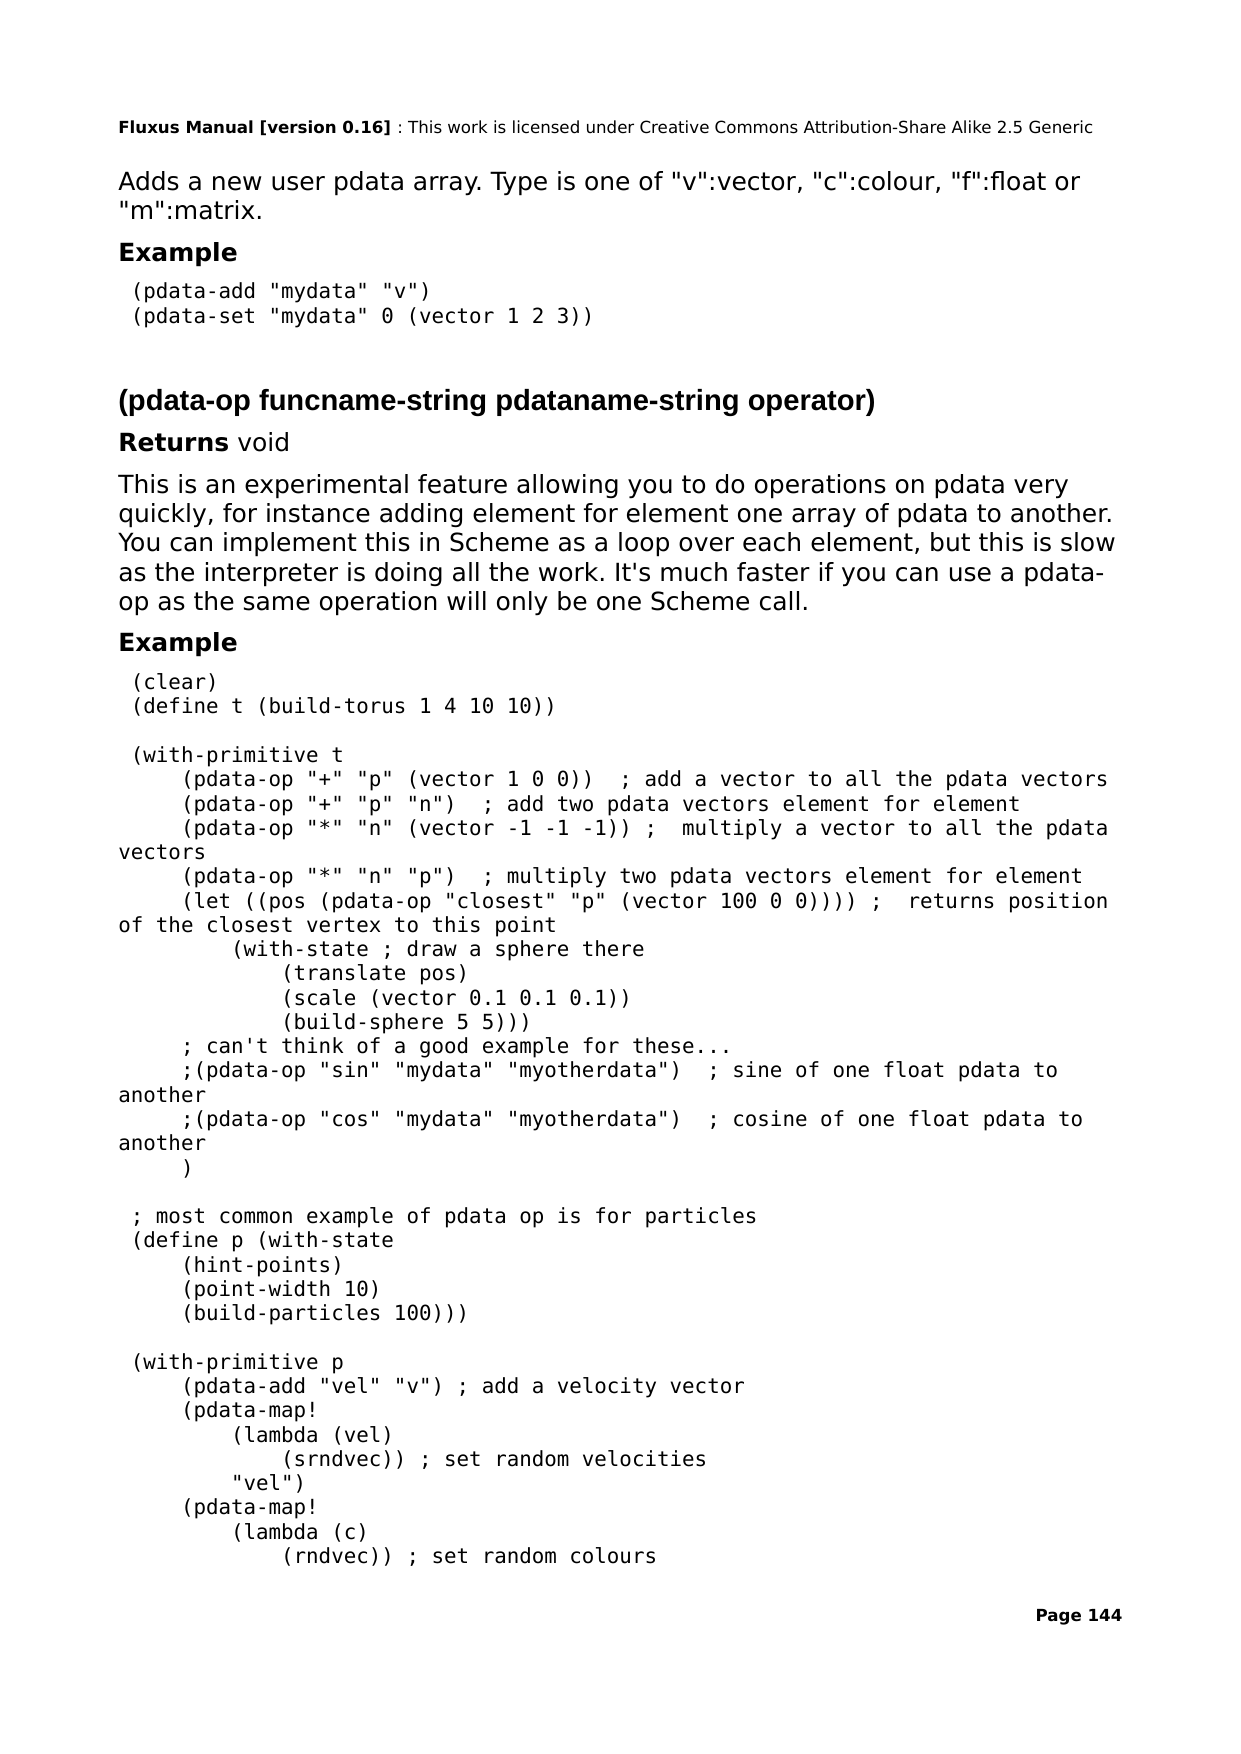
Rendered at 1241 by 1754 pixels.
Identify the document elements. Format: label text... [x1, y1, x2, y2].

text ) [118, 1156, 1122, 1180]
text ;(pdata-op "sin" "mydata" "myotherdata") ; sine of one float pdata to another [118, 1058, 1122, 1107]
text (pdata-add "vel" "v") ; add a velocity vector [118, 1374, 1122, 1398]
text (rndvec)) ; set random colours [118, 1544, 1122, 1568]
text Example [118, 238, 1122, 267]
text ;(pdata-op "cos" "mydata" "myotherdata") ; cosine of one float pdata to another [118, 1107, 1122, 1156]
text (translate pos) [118, 961, 1122, 986]
text (pdata-add "mydata" "v") [118, 279, 1122, 304]
text (lambda (vel) [118, 1423, 1122, 1447]
text (with-primitive t [118, 743, 1122, 767]
text (pdata-op "*" "n" "p") ; multiply two pdata vectors element for element [118, 864, 1122, 889]
text (point-width 10) [118, 1277, 1122, 1301]
text (clear) [118, 670, 1122, 694]
text (with-primitive p [118, 1350, 1122, 1374]
text ; can't think of a good example for these... [118, 1034, 1122, 1058]
text (pdata-set "mydata" 0 (vector 1 2 3)) [118, 304, 1122, 328]
text (define t (build-torus 1 4 10 10)) [118, 694, 1122, 719]
text (hint-points) [118, 1253, 1122, 1277]
text (with-state ; draw a sphere there [118, 937, 1122, 961]
text (pdata-op "+" "p" "n") ; add two pdata vectors element for element [118, 792, 1122, 816]
text Example [118, 628, 1122, 658]
text (pdata-op "*" "n" (vector -1 -1 -1)) ; multiply a vector to all the pdata vectors [118, 816, 1122, 864]
text (srndvec)) ; set random velocities [118, 1447, 1122, 1471]
text Adds a new user pdata array. Type is one of "v":vector, "c":colour, "f":float or "m":matrix. [118, 167, 1122, 225]
text (pdata-op "+" "p" (vector 1 0 0)) ; add a vector to all the pdata vectors [118, 767, 1122, 792]
subtitle (pdata-op funcname-string pdataname-string operator) [118, 382, 1122, 416]
text "vel") [118, 1471, 1122, 1495]
text (let ((pos (pdata-op "closest" "p" (vector 100 0 0)))) ; returns position of the closest vertex to this point [118, 889, 1122, 937]
text (pdata-map! [118, 1495, 1122, 1520]
text (define p (with-state [118, 1228, 1122, 1253]
text (lambda (c) [118, 1520, 1122, 1544]
text (scale (vector 0.1 0.1 0.1)) [118, 986, 1122, 1010]
text (build-particles 100))) [118, 1301, 1122, 1326]
text (build-sphere 5 5))) [118, 1010, 1122, 1034]
text Returns void [118, 428, 1122, 458]
text This is an experimental feature allowing you to do operations on pdata very quickly, for instance adding element for element one array of pdata to another. You can implement this in Scheme as a loop over each element, but this is slow as the interpreter is doing all the work. It's much faster if you can use a pdata-op as the same operation will only be one Scheme call. [118, 470, 1122, 616]
text ; most common example of pdata op is for particles [118, 1204, 1122, 1228]
text (pdata-map! [118, 1398, 1122, 1423]
